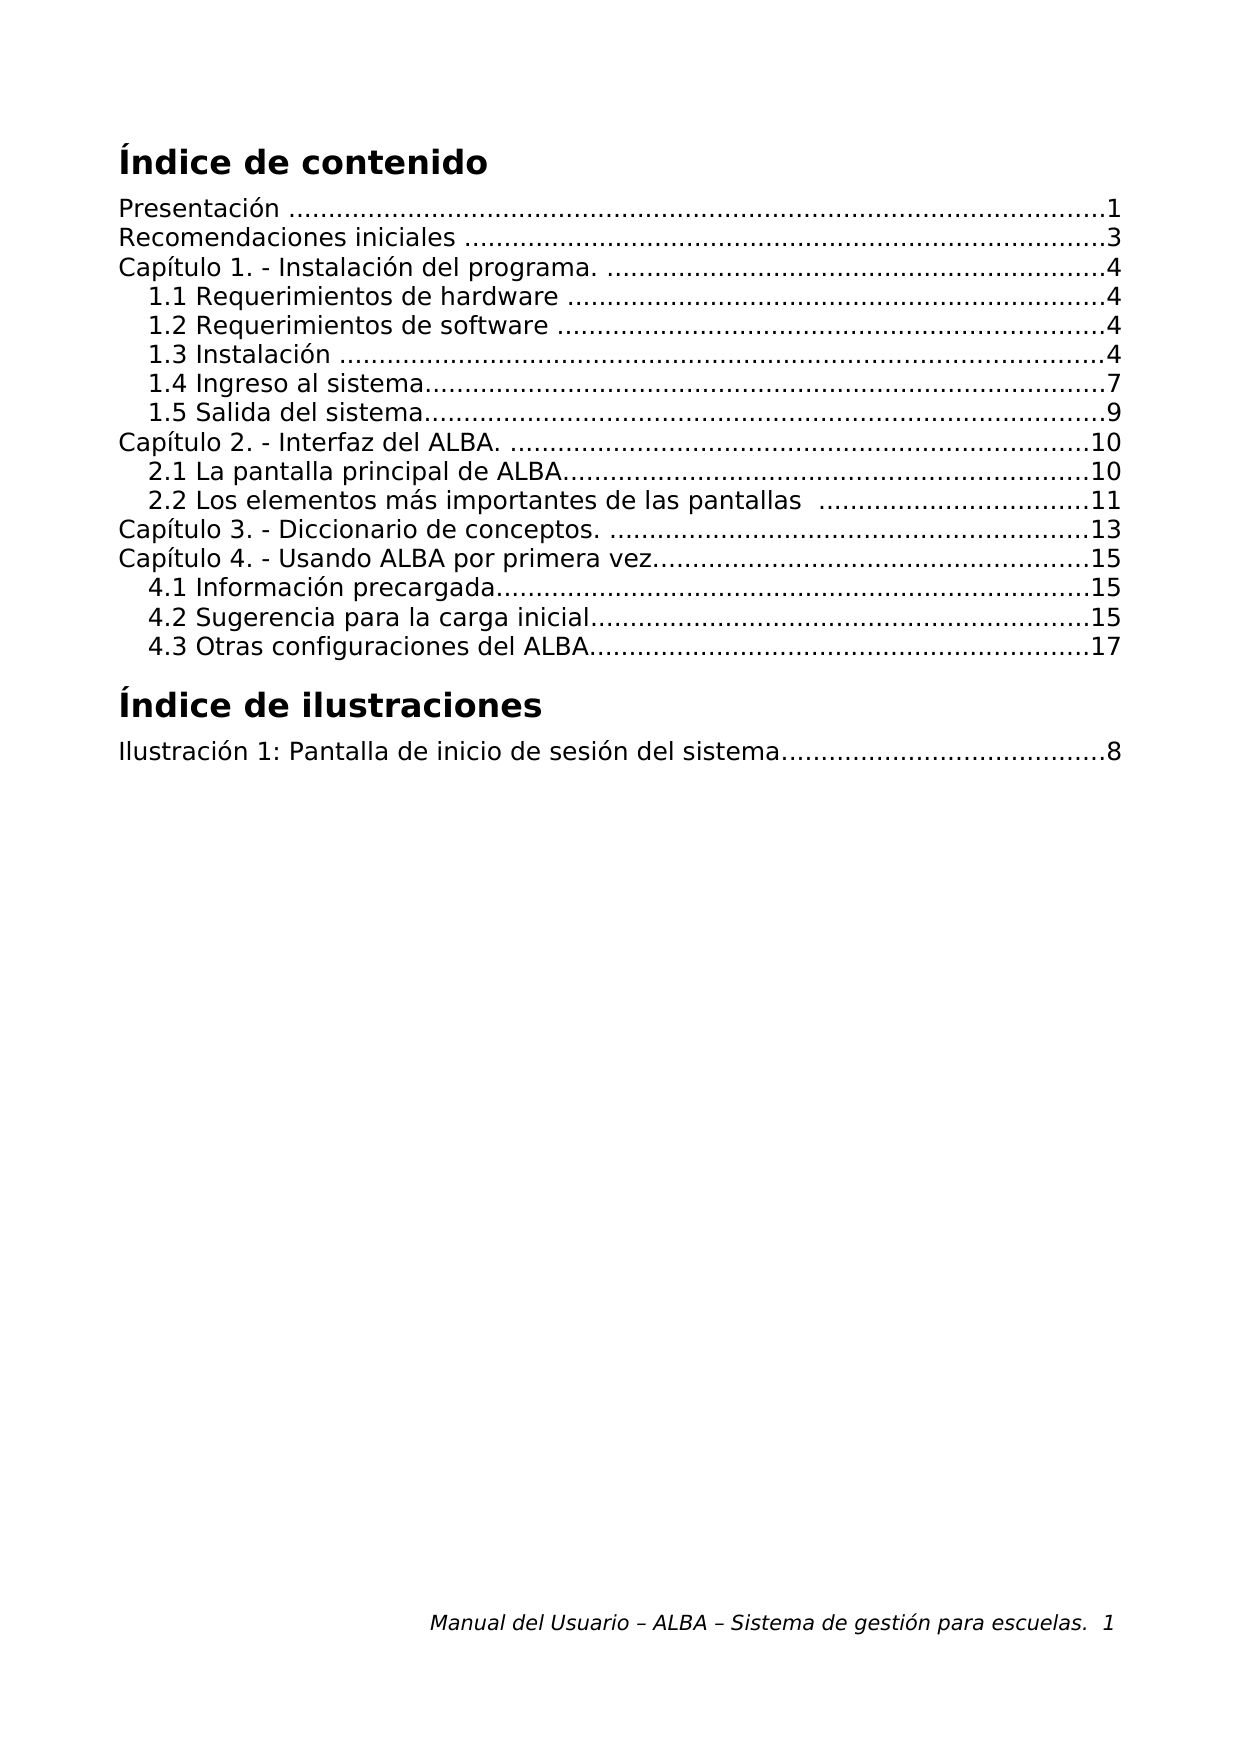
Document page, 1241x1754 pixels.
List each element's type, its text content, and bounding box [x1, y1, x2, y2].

subtitle Índice de contenido [118, 143, 1122, 182]
text Recomendaciones iniciales 3 [118, 224, 1122, 253]
text Capítulo 4. - Usando ALBA por primera vez. 15 [118, 544, 1122, 574]
text 4.2 Sugerencia para la carga inicial 15 [148, 603, 1122, 632]
subtitle Índice de ilustraciones [118, 686, 1122, 725]
text Ilustración 1: Pantalla de inicio de sesión del sistema. 8 [118, 737, 1122, 767]
text 4.3 Otras configuraciones del ALBA 17 [148, 632, 1122, 661]
text Presentación 1 [118, 194, 1122, 224]
text 2.1 La pantalla principal de ALBA 10 [148, 457, 1122, 486]
text 2.2 Los elementos más importantes de las pantallas 11 [148, 486, 1122, 515]
text Capítulo 3. - Diccionario de conceptos. 13 [118, 515, 1122, 544]
text 4.1 Información precargada 15 [148, 574, 1122, 603]
text 1.4 Ingreso al sistema 7 [148, 369, 1122, 399]
text 1.1 Requerimientos de hardware 4 [148, 282, 1122, 311]
text 1.5 Salida del sistema 9 [148, 399, 1122, 428]
text 1.3 Instalación 4 [148, 340, 1122, 369]
text 1.2 Requerimientos de software 4 [148, 311, 1122, 340]
text Capítulo 1. - Instalación del programa. 4 [118, 253, 1122, 282]
text Capítulo 2. - Interfaz del ALBA. 10 [118, 428, 1122, 457]
